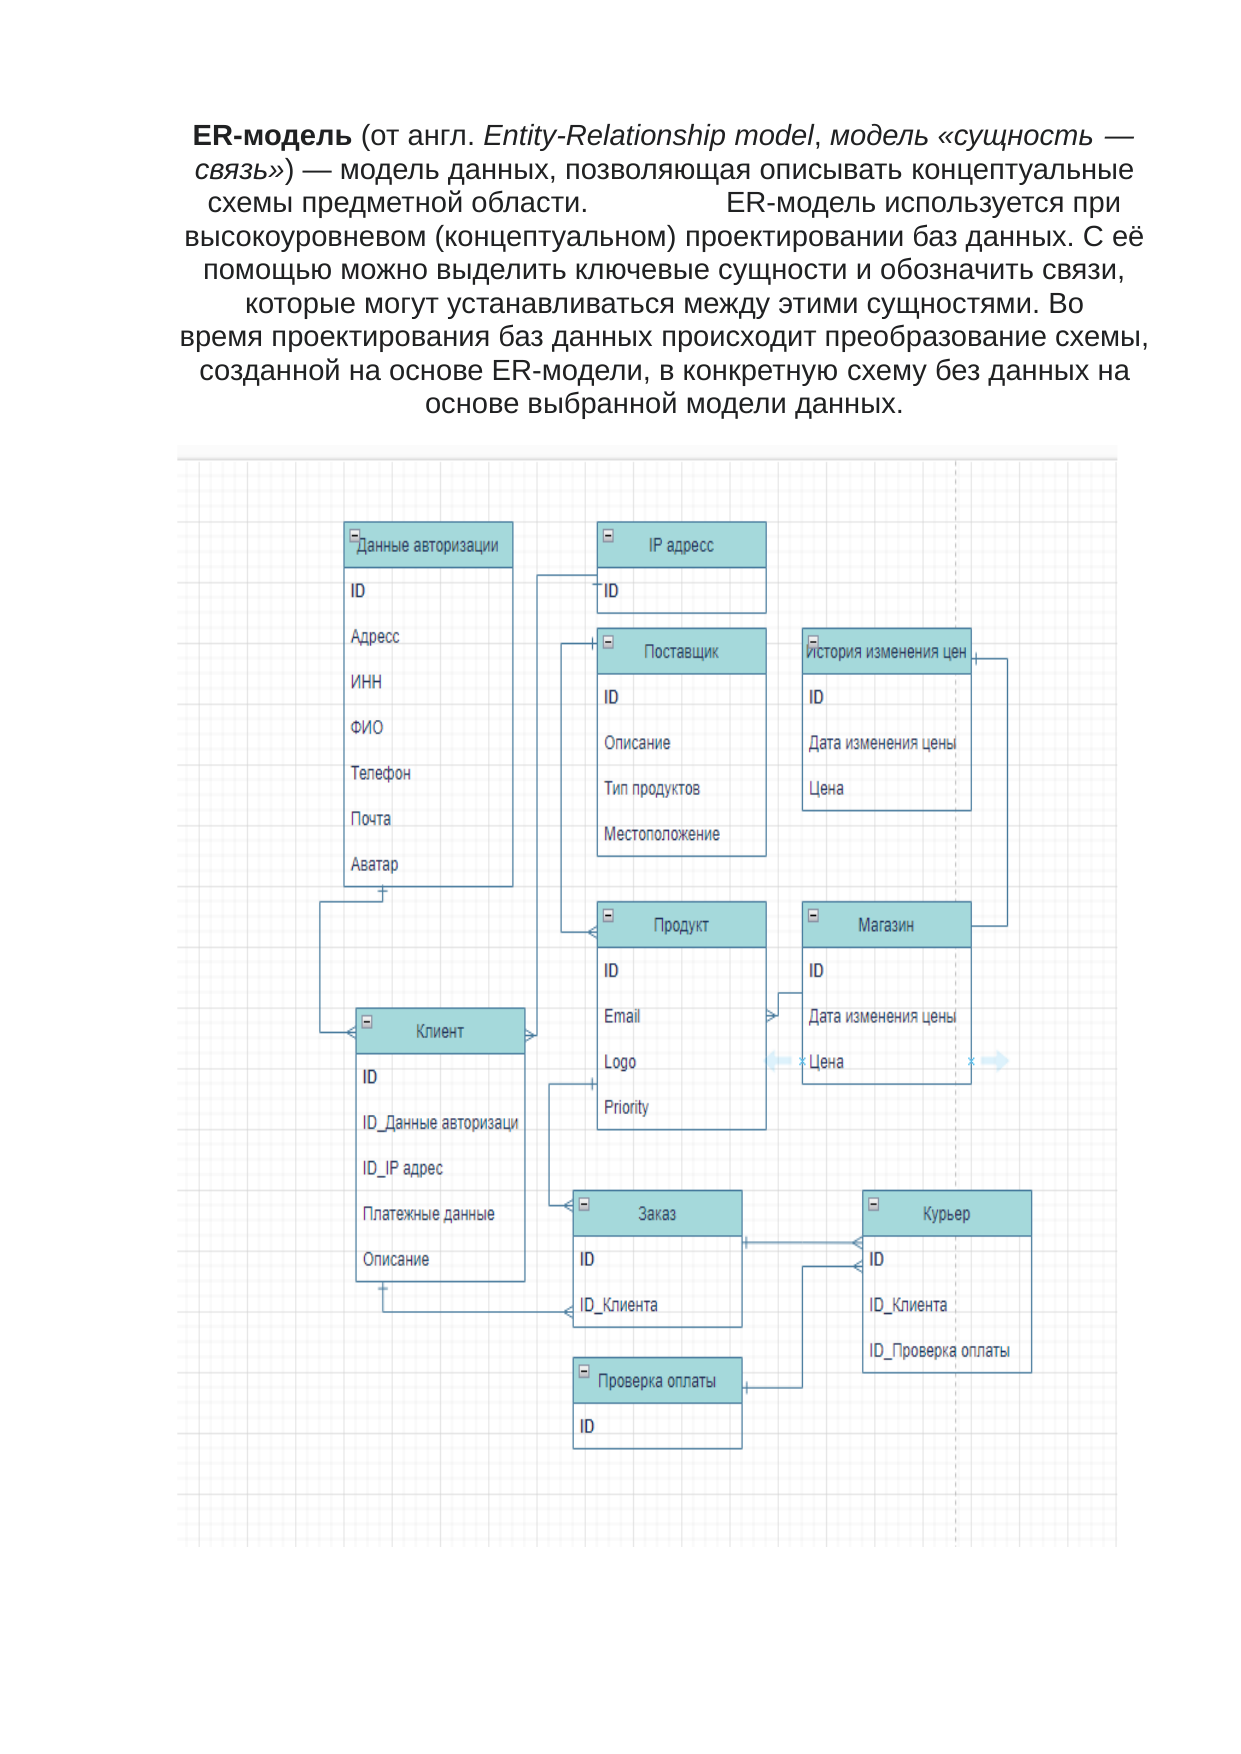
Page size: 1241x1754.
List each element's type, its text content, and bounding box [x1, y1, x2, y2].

picture [177, 445, 1118, 1547]
text ER-модель (от англ. Entity-Relationship model, модель «сущность — связь») — модель данных, позволяющая описывать концептуальные схемы предметной области. ER-модель используется при высокоуровневом (концептуальном) проектировании баз данных. С её помощью можно выделить ключевые сущности и обозначить связи, которые могут устанавливаться между этими сущностями. Во время проектирования баз данных происходит преобразование схемы, созданной на основе ER-модели, в конкретную схему без данных на основе выбранной модели данных. [177, 118, 1152, 420]
